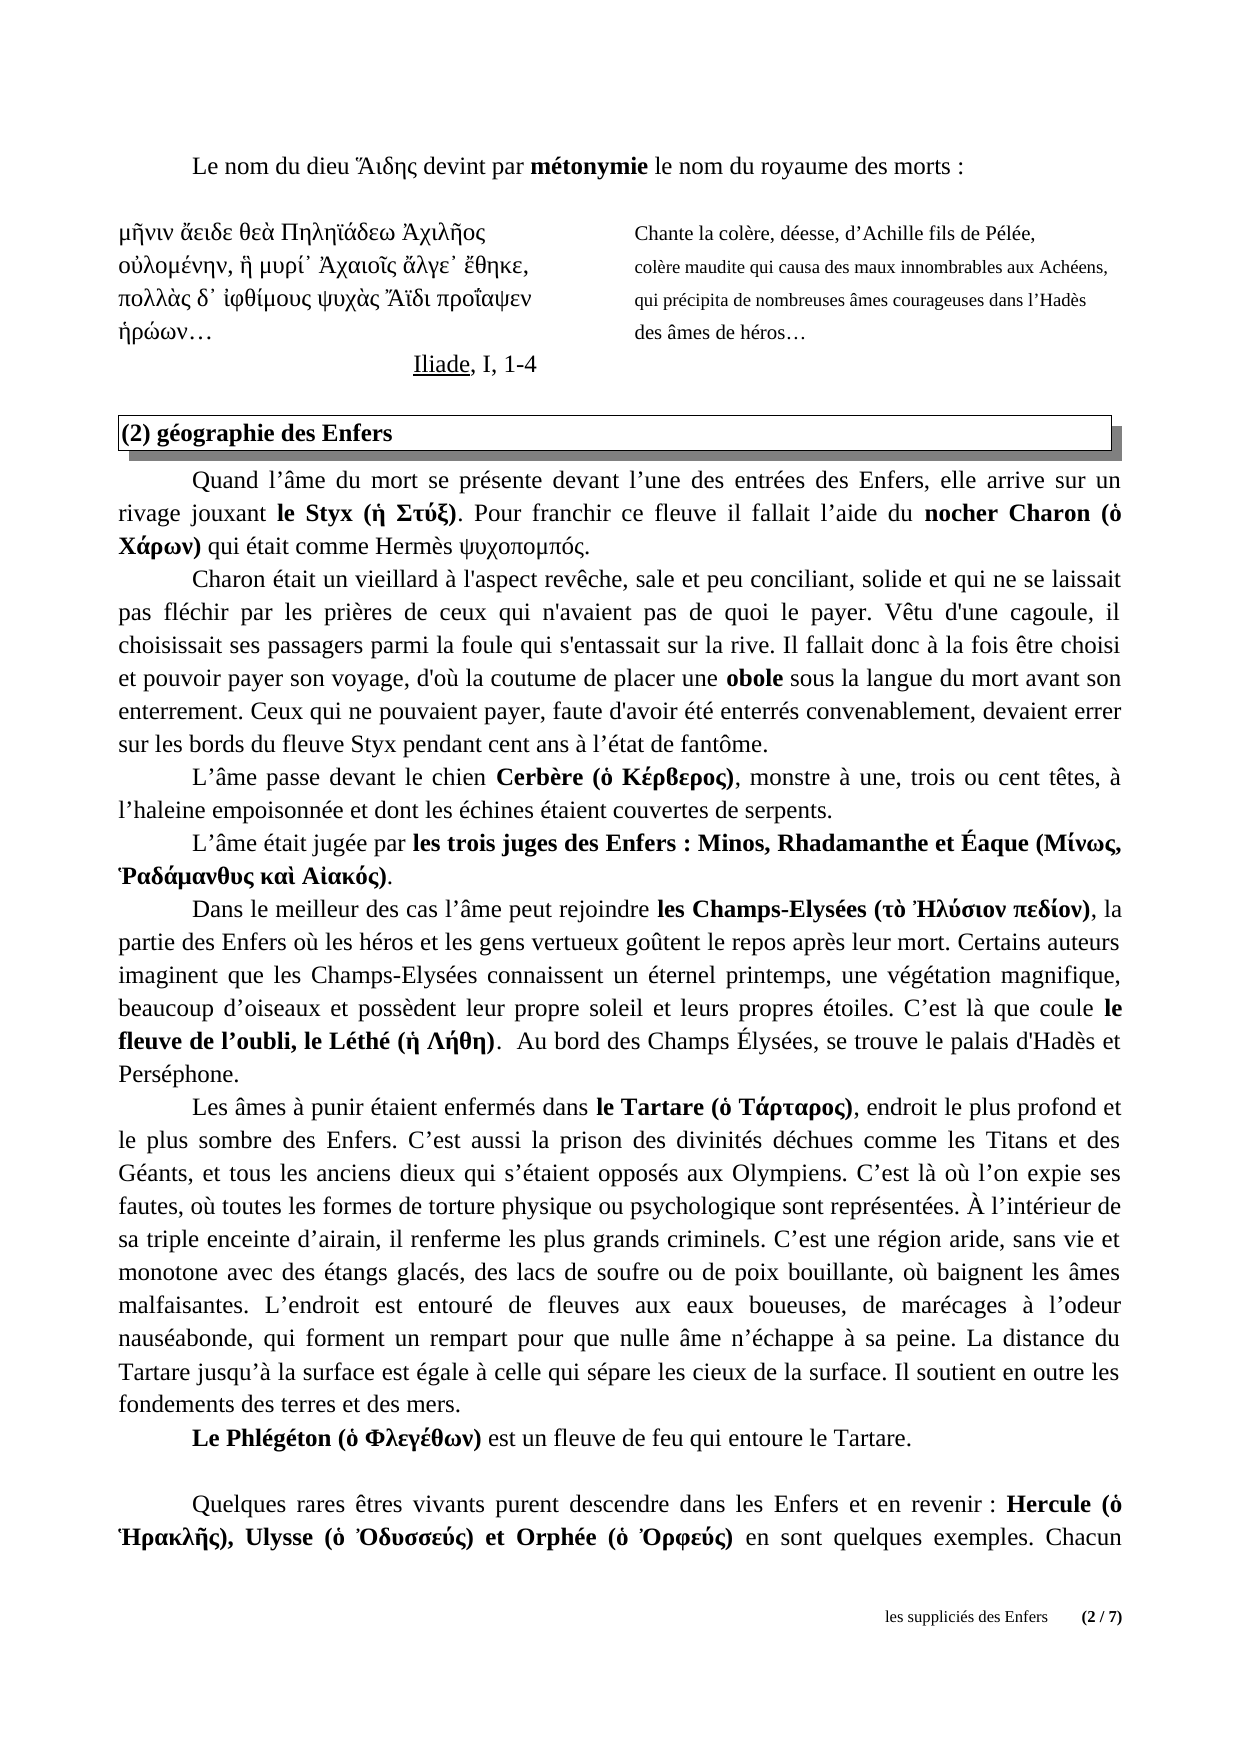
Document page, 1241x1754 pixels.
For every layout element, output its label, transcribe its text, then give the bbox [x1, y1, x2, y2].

text Le nom du dieu Ἅιδης devint par métonymie le nom du royaume des morts : [118, 151, 1122, 180]
text (2) géographie des Enfers [119, 416, 1111, 450]
text μῆνιν ἄειδε θεὰ Πηληϊάδεω Ἀχιλῆος Chante la colère, déesse, d’Achille fils de Pélée, [118, 217, 1122, 246]
text L’âme passe devant le chien Cerbère (ὁ Κέρϐερος), monstre à une, trois ou cent têtes, à l’haleine empoisonnée et dont les échines étaient couvertes de serpents. [118, 762, 1122, 824]
text Dans le meilleur des cas l’âme peut rejoindre les Champs-Elysées (τὸ Ἠλύσιον πεδίον), la partie des Enfers où les héros et les gens vertueux goûtent le repos après leur mort. Certains auteurs imaginent que les Champs-Elysées connaissent un éternel printemps, une végétation magnifique, beaucoup d’oiseaux et possèdent leur propre soleil et leurs propres étoiles. C’est là que coule le fleuve de l’oubli, le Léthé (ἡ Λήθη). Au bord des Champs Élysées, se trouve le palais d'Hadès et Perséphone. [118, 894, 1122, 1088]
text οὐλομένην, ἣ μυρί᾽ Ἀχαιοῖς ἄλγε᾽ ἔθηκε, colère maudite qui causa des maux innombrables aux Achéens, [118, 250, 1122, 279]
text Le Phlégéton (ὁ Φλεγέθων) est un fleuve de feu qui entoure le Tartare. [118, 1423, 1122, 1451]
text Quelques rares êtres vivants purent descendre dans les Enfers et en revenir : Hercule (ὁ Ἡρακλῆς), Ulysse (ὁ Ὀδυσσεύς) et Orphée (ὁ Ὀρφεύς) en sont quelques exemples. Chacun [118, 1489, 1122, 1550]
text Quand l’âme du mort se présente devant l’une des entrées des Enfers, elle arrive sur un rivage jouxant le Styx (ἡ Στύξ). Pour franchir ce fleuve il fallait l’aide du nocher Charon (ὁ Χάρων) qui était comme Hermès ψυχοπομπóς. [118, 465, 1122, 560]
text πολλὰς δ᾽ ἰφθίμους ψυχὰς Ἄϊδι προΐαψεν qui précipita de nombreuses âmes courageuses dans l’Hadès [118, 283, 1122, 312]
text Charon était un vieillard à l'aspect revêche, sale et peu conciliant, solide et qui ne se laissait pas fléchir par les prières de ceux qui n'avaient pas de quoi le payer. Vêtu d'une cagoule, il choisissait ses passagers parmi la foule qui s'entassait sur la rive. Il fallait donc à la fois être choisi et pouvoir payer son voyage, d'où la coutume de placer une obole sous la langue du mort avant son enterrement. Ceux qui ne pouvaient payer, faute d'avoir été enterrés convenablement, devaient errer sur les bords du fleuve Styx pendant cent ans à l’état de fantôme. [118, 564, 1122, 758]
text Les âmes à punir étaient enfermés dans le Tartare (ὁ Τάρταρος), endroit le plus profond et le plus sombre des Enfers. C’est aussi la prison des divinités déchues comme les Titans et des Géants, et tous les anciens dieux qui s’étaient opposés aux Olympiens. C’est là où l’on expie ses fautes, où toutes les formes de torture physique ou psychologique sont représentées. À l’intérieur de sa triple enceinte d’airain, il renferme les plus grands criminels. C’est une région aride, sans vie et monotone avec des étangs glacés, des lacs de soufre ou de poix bouillante, où baignent les âmes malfaisantes. L’endroit est entouré de fleuves aux eaux boueuses, de marécages à l’odeur nauséabonde, qui forment un rempart pour que nulle âme n’échappe à sa peine. La distance du Tartare jusqu’à la surface est égale à celle qui sépare les cieux de la surface. Il soutient en outre les fondements des terres et des mers. [118, 1092, 1122, 1418]
text Iliade, I, 1-4 [118, 349, 1122, 378]
text L’âme était jugée par les trois juges des Enfers : Minos, Rhadamanthe et Éaque (Μίνως, Ῥαδάμανθυς καὶ Αἰακός). [118, 828, 1122, 890]
text ἡρώων… des âmes de héros… [118, 316, 1122, 345]
